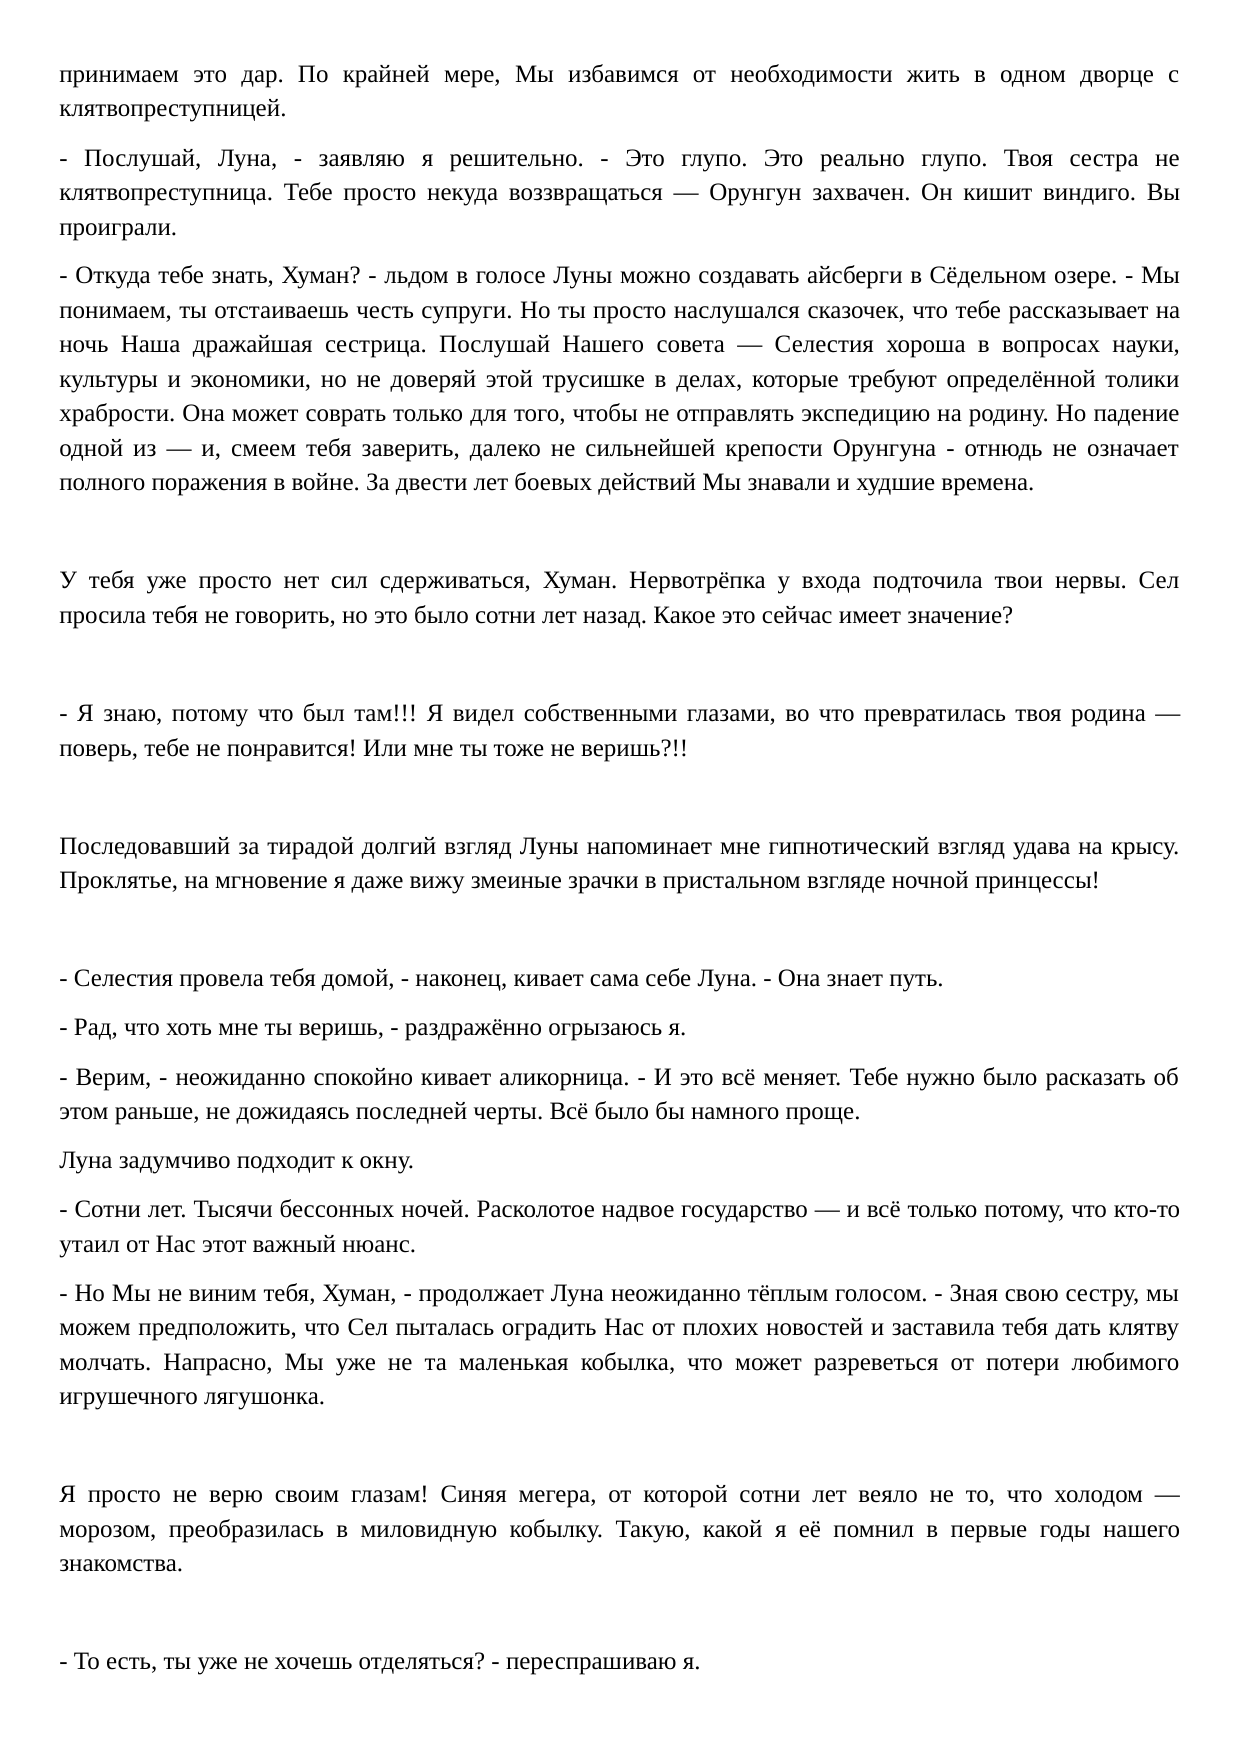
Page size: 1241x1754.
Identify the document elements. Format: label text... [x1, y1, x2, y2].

text Луна задумчиво подходит к окну. [59, 1145, 1181, 1174]
text - Верим, - неожиданно спокойно кивает аликорница. - И это всё меняет. Тебе нужно было расказать об этом раньше, не дожидаясь последней черты. Всё было бы намного проще. [59, 1062, 1181, 1125]
text - Рад, что хоть мне ты веришь, - раздражённо огрызаюсь я. [59, 1012, 1181, 1041]
text Я просто не верю своим глазам! Синяя мегера, от которой сотни лет веяло не то, что холодом — морозом, преобразилась в миловидную кобылку. Такую, какой я её помнил в первые годы нашего знакомства. [59, 1479, 1181, 1577]
text - Селестия провела тебя домой, - наконец, кивает сама себе Луна. - Она знает путь. [59, 963, 1181, 992]
text - Послушай, Луна, - заявляю я решительно. - Это глупо. Это реально глупо. Твоя сестра не клятвопреступница. Тебе просто некуда воззвращаться — Орунгун захвачен. Он кишит виндиго. Вы проиграли. [59, 143, 1181, 240]
text - Я знаю, потому что был там!!! Я видел собственными глазами, во что превратилась твоя родина — поверь, тебе не понравится! Или мне ты тоже не веришь?!! [59, 698, 1181, 761]
text У тебя уже просто нет сил сдерживаться, Хуман. Нервотрёпка у входа подточила твои нервы. Сел просила тебя не говорить, но это было сотни лет назад. Какое это сейчас имеет значение? [59, 566, 1181, 629]
text - То есть, ты уже не хочешь отделяться? - переспрашиваю я. [59, 1646, 1181, 1675]
text Последовавший за тирадой долгий взгляд Луны напоминает мне гипнотический взгляд удава на крысу. Проклятье, на мгновение я даже вижу змеиные зрачки в пристальном взгляде ночной принцессы! [59, 831, 1181, 894]
text - Откуда тебе знать, Хуман? - льдом в голосе Луны можно создавать айсберги в Сёдельном озере. - Мы понимаем, ты отстаиваешь честь супруги. Но ты просто наслушался сказочек, что тебе рассказывает на ночь Наша дражайшая сестрица. Послушай Нашего совета — Селестия хороша в вопросах науки, культуры и экономики, но не доверяй этой трусишке в делах, которые требуют определённой толики храбрости. Она может соврать только для того, чтобы не отправлять экспедицию на родину. Но падение одной из — и, смеем тебя заверить, далеко не сильнейшей крепости Орунгуна - отнюдь не означает полного поражения в войне. За двести лет боевых действий Мы знавали и худшие времена. [59, 261, 1181, 496]
text - Но Мы не виним тебя, Хуман, - продолжает Луна неожиданно тёплым голосом. - Зная свою сестру, мы можем предположить, что Сел пыталась оградить Нас от плохих новостей и заставила тебя дать клятву молчать. Напрасно, Мы уже не та маленькая кобылка, что может разреветься от потери любимого игрушечного лягушонка. [59, 1278, 1181, 1410]
text - Сотни лет. Тысячи бессонных ночей. Расколотое надвое государство — и всё только потому, что кто-то утаил от Нас этот важный нюанс. [59, 1194, 1181, 1257]
text принимаем это дар. По крайней мере, Мы избавимся от необходимости жить в одном дворце с клятвопреступницей. [59, 59, 1181, 122]
